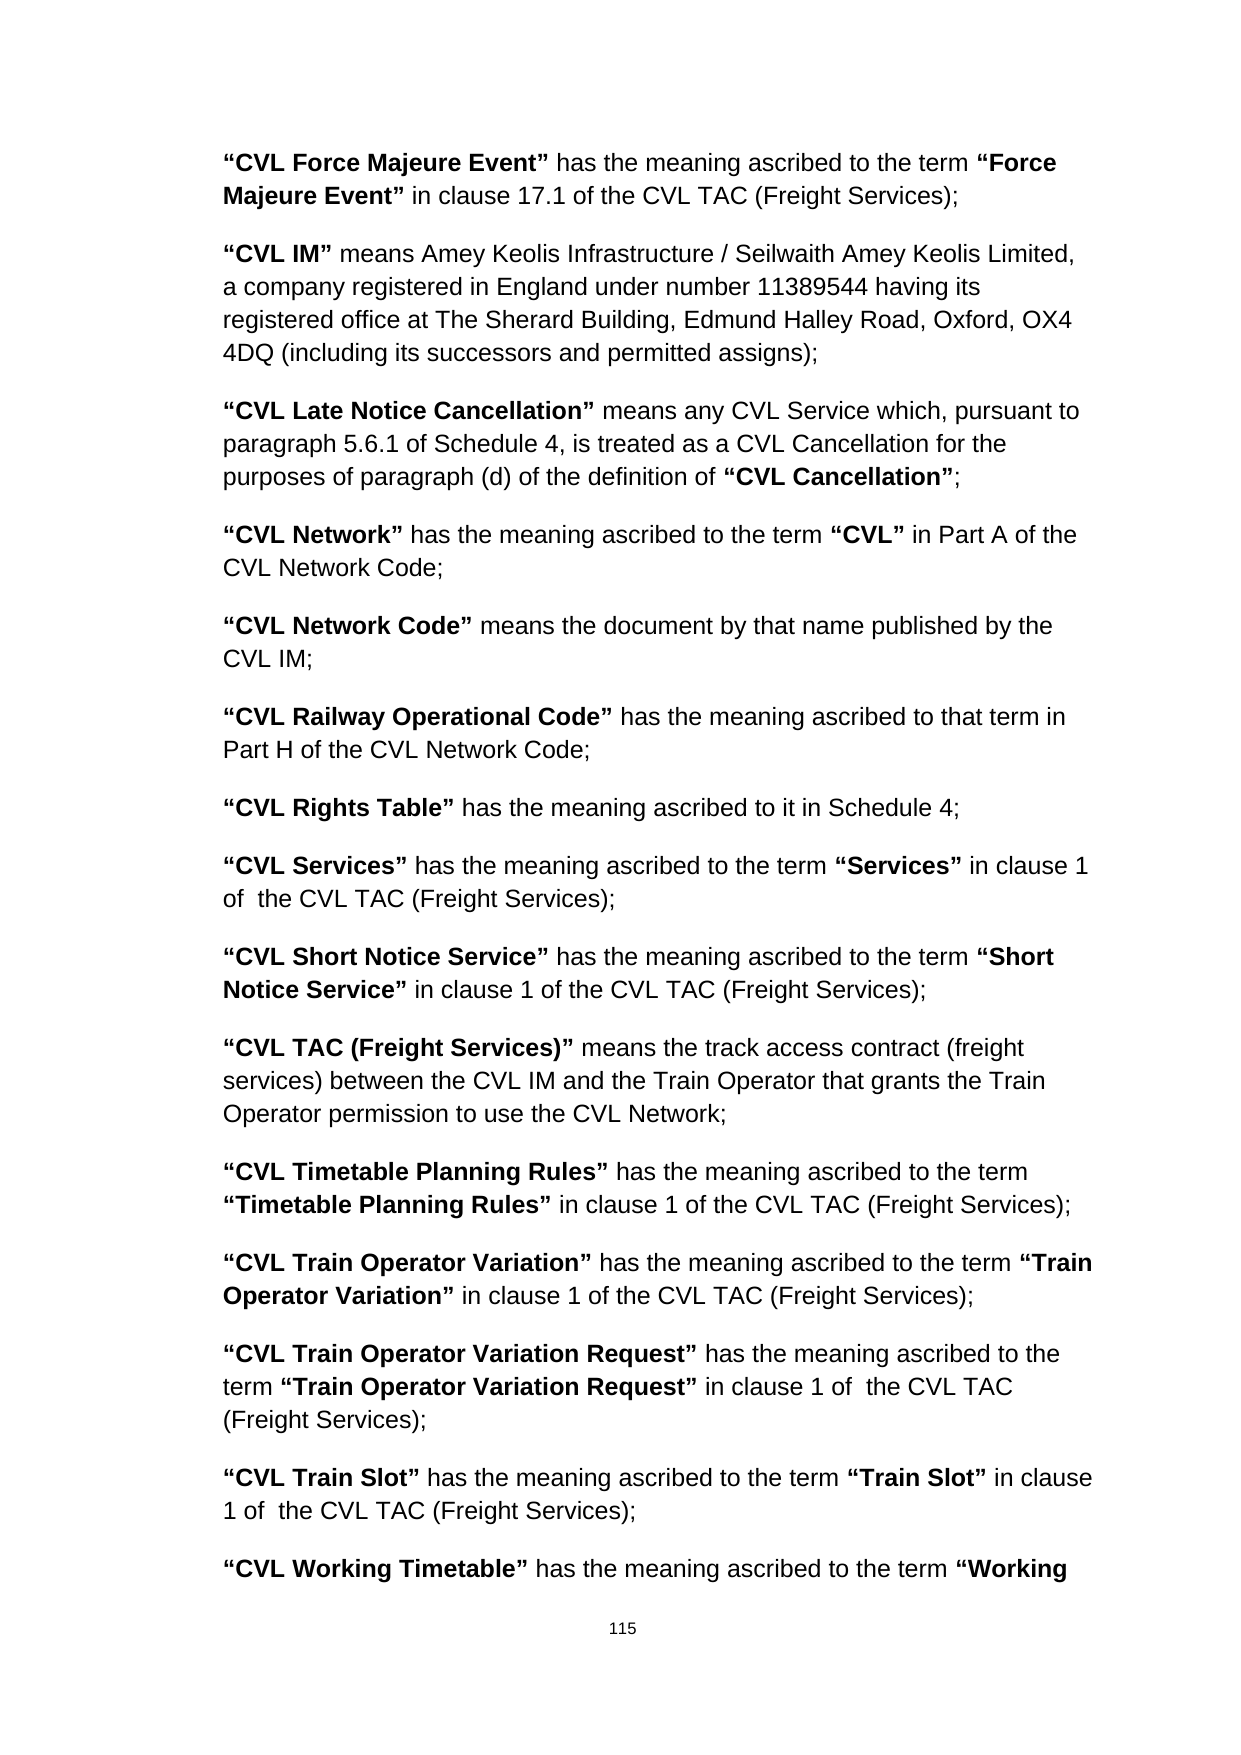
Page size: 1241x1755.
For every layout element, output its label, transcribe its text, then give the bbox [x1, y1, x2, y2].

text “CVL Railway Operational Code” has the meaning ascribed to that term in Part H of the CVL Network Code; [223, 702, 1093, 764]
text “CVL Train Operator Variation Request” has the meaning ascribed to the term “Train Operator Variation Request” in clause 1 of the CVL TAC (Freight Services); [223, 1339, 1093, 1434]
text “CVL Timetable Planning Rules” has the meaning ascribed to the term “Timetable Planning Rules” in clause 1 of the CVL TAC (Freight Services); [223, 1157, 1093, 1219]
text “CVL Train Slot” has the meaning ascribed to the term “Train Slot” in clause 1 of the CVL TAC (Freight Services); [223, 1463, 1093, 1525]
text “CVL Rights Table” has the meaning ascribed to it in Schedule 4; [223, 793, 1093, 822]
text “CVL Late Notice Cancellation” means any CVL Service which, pursuant to paragraph 5.6.1 of Schedule 4, is treated as a CVL Cancellation for the purposes of paragraph (d) of the definition of “CVL Cancellation”; [223, 396, 1093, 491]
text “CVL Working Timetable” has the meaning ascribed to the term “Working [223, 1554, 1093, 1583]
text “CVL TAC (Freight Services)” means the track access contract (freight services) between the CVL IM and the Train Operator that grants the Train Operator permission to use the CVL Network; [223, 1033, 1093, 1128]
text “CVL Services” has the meaning ascribed to the term “Services” in clause 1 of the CVL TAC (Freight Services); [223, 851, 1093, 913]
text “CVL IM” means Amey Keolis Infrastructure / Seilwaith Amey Keolis Limited, a company registered in England under number 11389544 having its registered office at The Sherard Building, Edmund Halley Road, Oxford, OX4 4DQ (including its successors and permitted assigns); [223, 239, 1093, 367]
text “CVL Train Operator Variation” has the meaning ascribed to the term “Train Operator Variation” in clause 1 of the CVL TAC (Freight Services); [223, 1248, 1093, 1310]
text “CVL Short Notice Service” has the meaning ascribed to the term “Short Notice Service” in clause 1 of the CVL TAC (Freight Services); [223, 942, 1093, 1004]
text “CVL Force Majeure Event” has the meaning ascribed to the term “Force Majeure Event” in clause 17.1 of the CVL TAC (Freight Services); [223, 148, 1093, 209]
text “CVL Network Code” means the document by that name published by the CVL IM; [223, 611, 1093, 673]
text “CVL Network” has the meaning ascribed to the term “CVL” in Part A of the CVL Network Code; [223, 520, 1093, 582]
